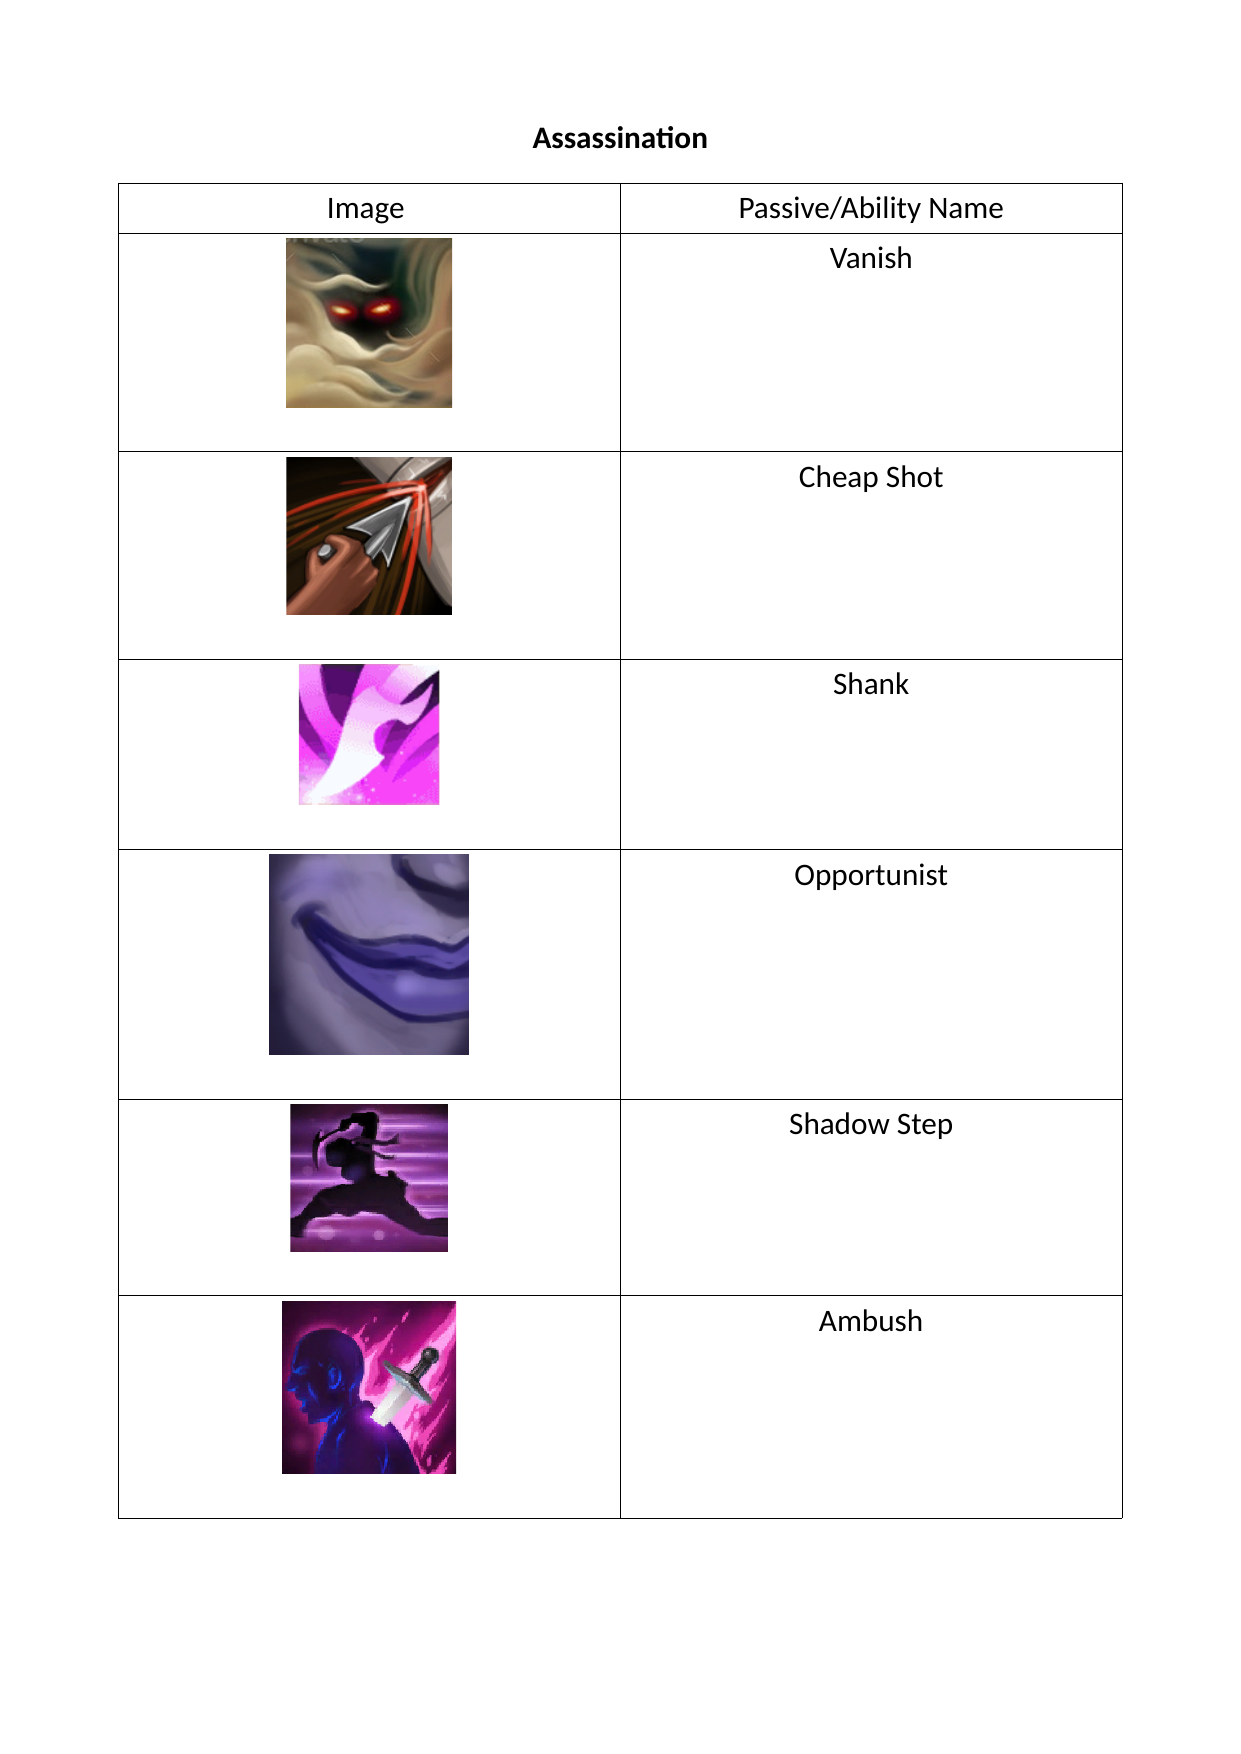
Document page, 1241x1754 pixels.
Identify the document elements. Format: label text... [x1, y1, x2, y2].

picture [286, 457, 452, 615]
table_cell [119, 1296, 620, 1518]
table_cell Shank [621, 660, 1122, 849]
picture [298, 664, 440, 805]
picture [269, 854, 469, 1055]
table_cell Vanish [621, 234, 1122, 451]
picture [282, 1301, 457, 1474]
table_header Passive/Ability Name [621, 184, 1122, 232]
table_header Image [119, 184, 620, 232]
table_cell [119, 615, 620, 658]
table_cell [119, 660, 620, 849]
table_cell [119, 1055, 620, 1098]
table_cell Shadow Step [621, 1100, 1122, 1295]
table_cell [119, 234, 620, 407]
table_cell [119, 1100, 620, 1295]
picture [286, 238, 453, 408]
table_cell [119, 452, 620, 614]
table_cell [119, 855, 269, 1054]
text Assassination [118, 118, 1122, 156]
table_cell [119, 408, 620, 451]
table_cell Opportunist [621, 850, 1122, 1098]
table_cell [119, 850, 620, 854]
picture [290, 1104, 448, 1252]
table_cell Cheap Shot [621, 452, 1122, 658]
table_cell Ambush [621, 1296, 1122, 1518]
table_cell [469, 855, 620, 1054]
